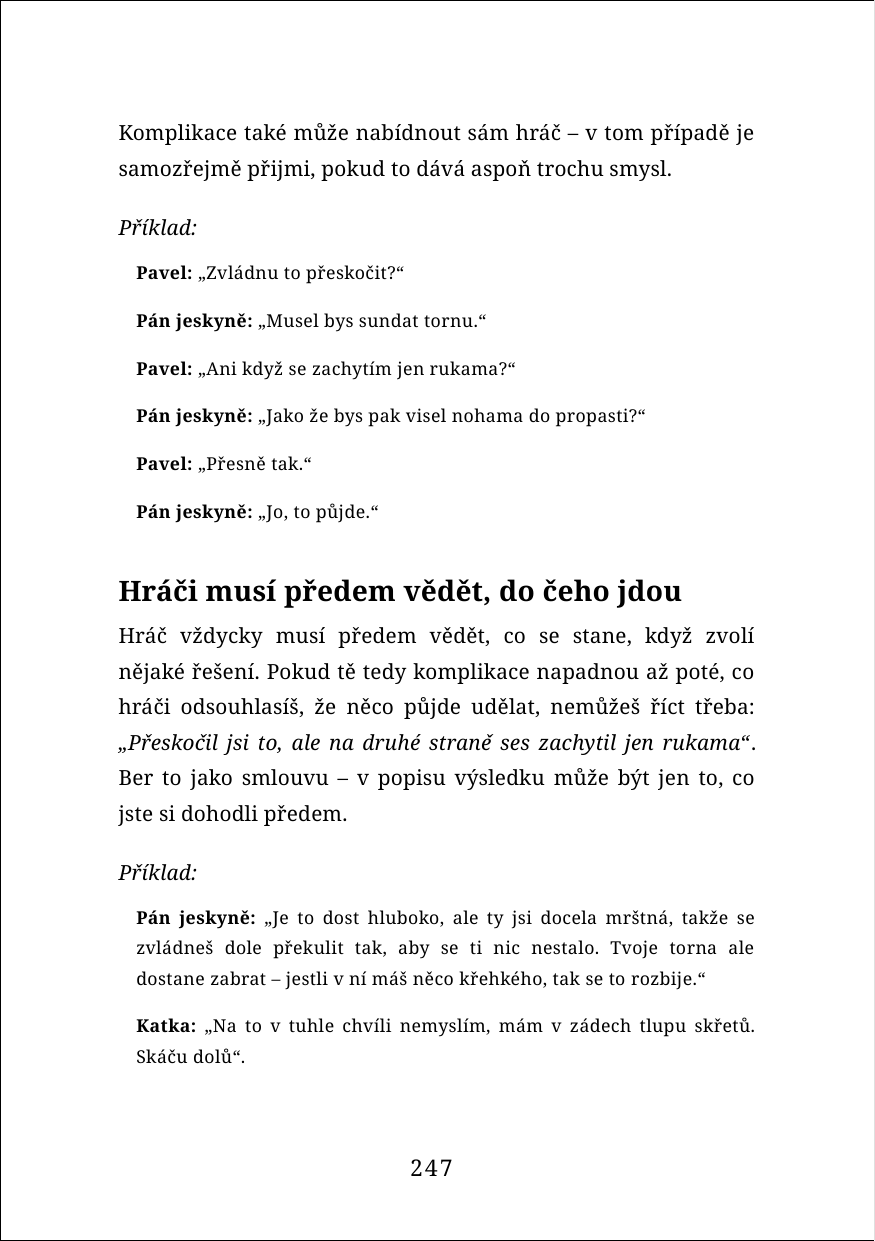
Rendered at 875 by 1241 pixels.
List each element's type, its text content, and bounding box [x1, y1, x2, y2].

text Pavel: „Ani když se zachytím jen rukama?“ [136, 356, 756, 380]
subtitle Hráči musí předem vědět, do čeho jdou [118, 571, 756, 610]
text Pán jeskyně: „Musel bys sundat tornu.“ [136, 308, 756, 332]
text Komplikace také může nabídnout sám hráč – v tom případě je samozřejmě přijmi, pokud to dává aspoň trochu smysl. [118, 118, 756, 182]
text Pán jeskyně: „Jako že bys pak visel nohama do propasti?“ [136, 404, 756, 428]
text Příklad: [118, 213, 756, 241]
text Pán jeskyně: „Je to dost hluboko, ale ty jsi docela mrštná, takže se zvládneš dole překulit tak, aby se ti nic nestalo. Tvoje torna ale dostane zabrat – jestli v ní máš něco křehkého, tak se to rozbije.“ [136, 906, 756, 990]
text Pavel: „Zvládnu to přeskočit?“ [136, 260, 756, 284]
text Hráč vždycky musí předem vědět, co se stane, když zvolí nějaké řešení. Pokud tě tedy komplikace napadnou až poté, co hráči odsouhlasíš, že něco půjde udělat, nemůžeš říct třeba: „Přeskočil jsi to, ale na druhé straně ses zachytil jen rukama“. Ber to jako smlouvu – v popisu výsledku může být jen to, co jste si dohodli předem. [118, 621, 756, 827]
text Katka: „Na to v tuhle chvíli nemyslím, mám v zádech tlupu skřetů. Skáču dolů“. [136, 1014, 756, 1068]
text Příklad: [118, 858, 756, 887]
text Pavel: „Přesně tak.“ [136, 452, 756, 476]
text Pán jeskyně: „Jo, to půjde.“ [136, 500, 756, 524]
